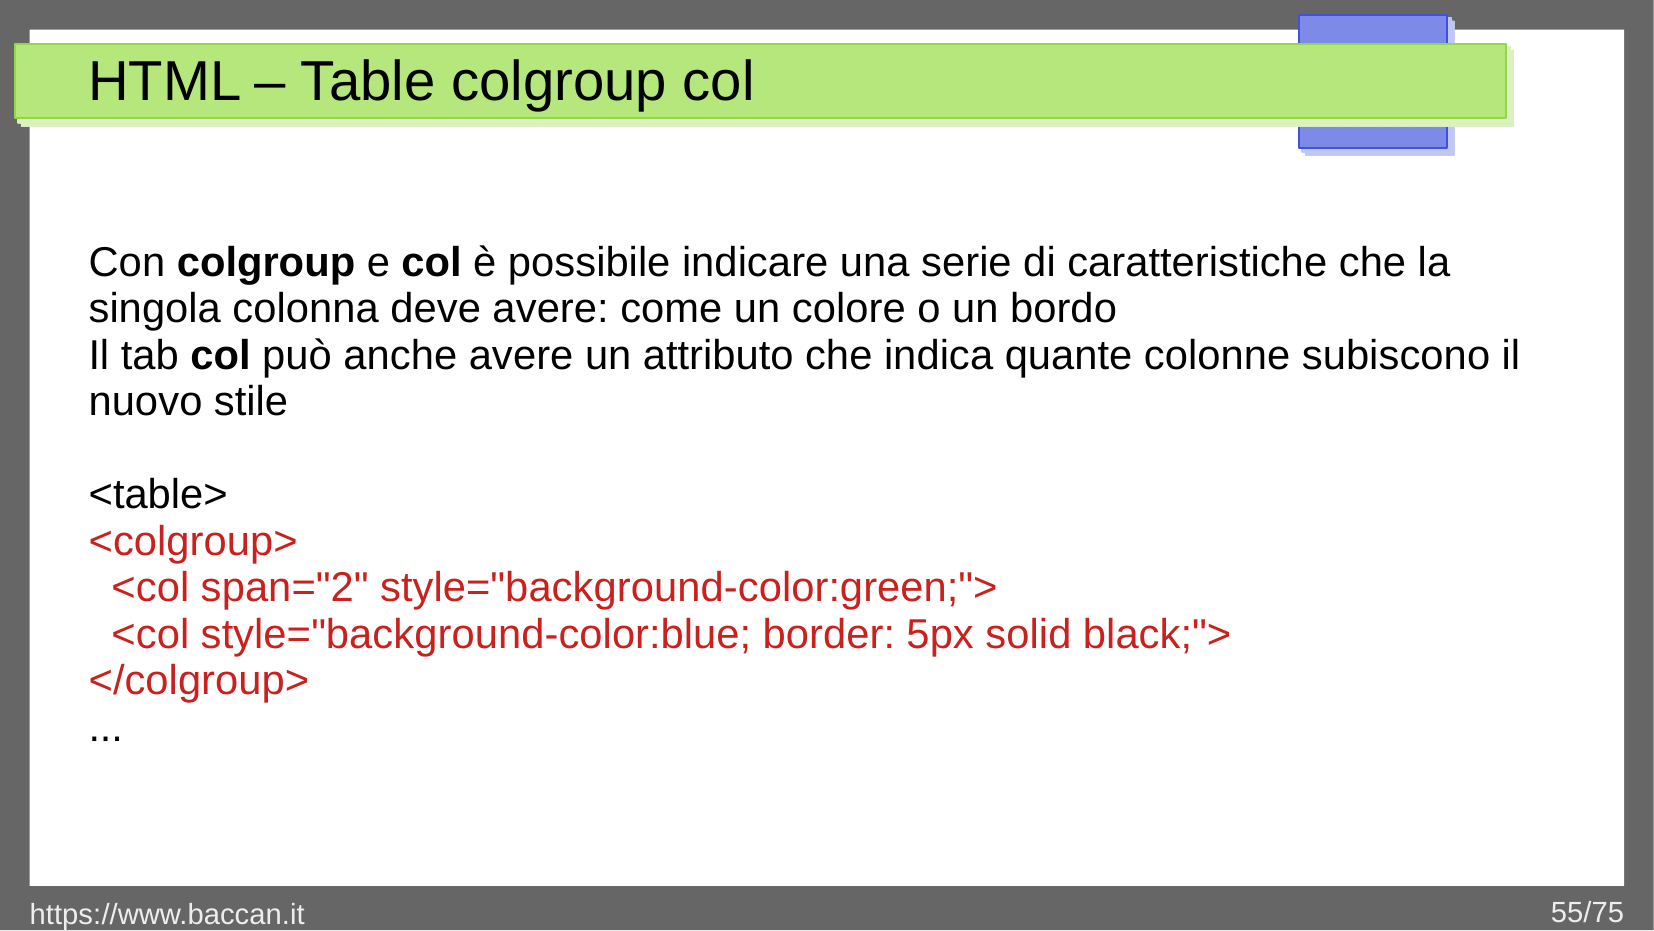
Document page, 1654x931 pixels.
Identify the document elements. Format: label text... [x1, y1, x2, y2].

title HTML – Table colgroup col [88, 44, 1506, 113]
text_box Con colgroup e col è possibile indicare una serie di caratteristiche che la singola colonna deve avere: come un colore o un bordo Il tab col può anche avere un attributo che indica quante colonne subiscono il nuovo stile <table> <colgroup> <col span="2" style="background-color:green;"> <col style="background-color:blue; border: 5px solid black;"> </colgroup> ... [88, 113, 1565, 876]
